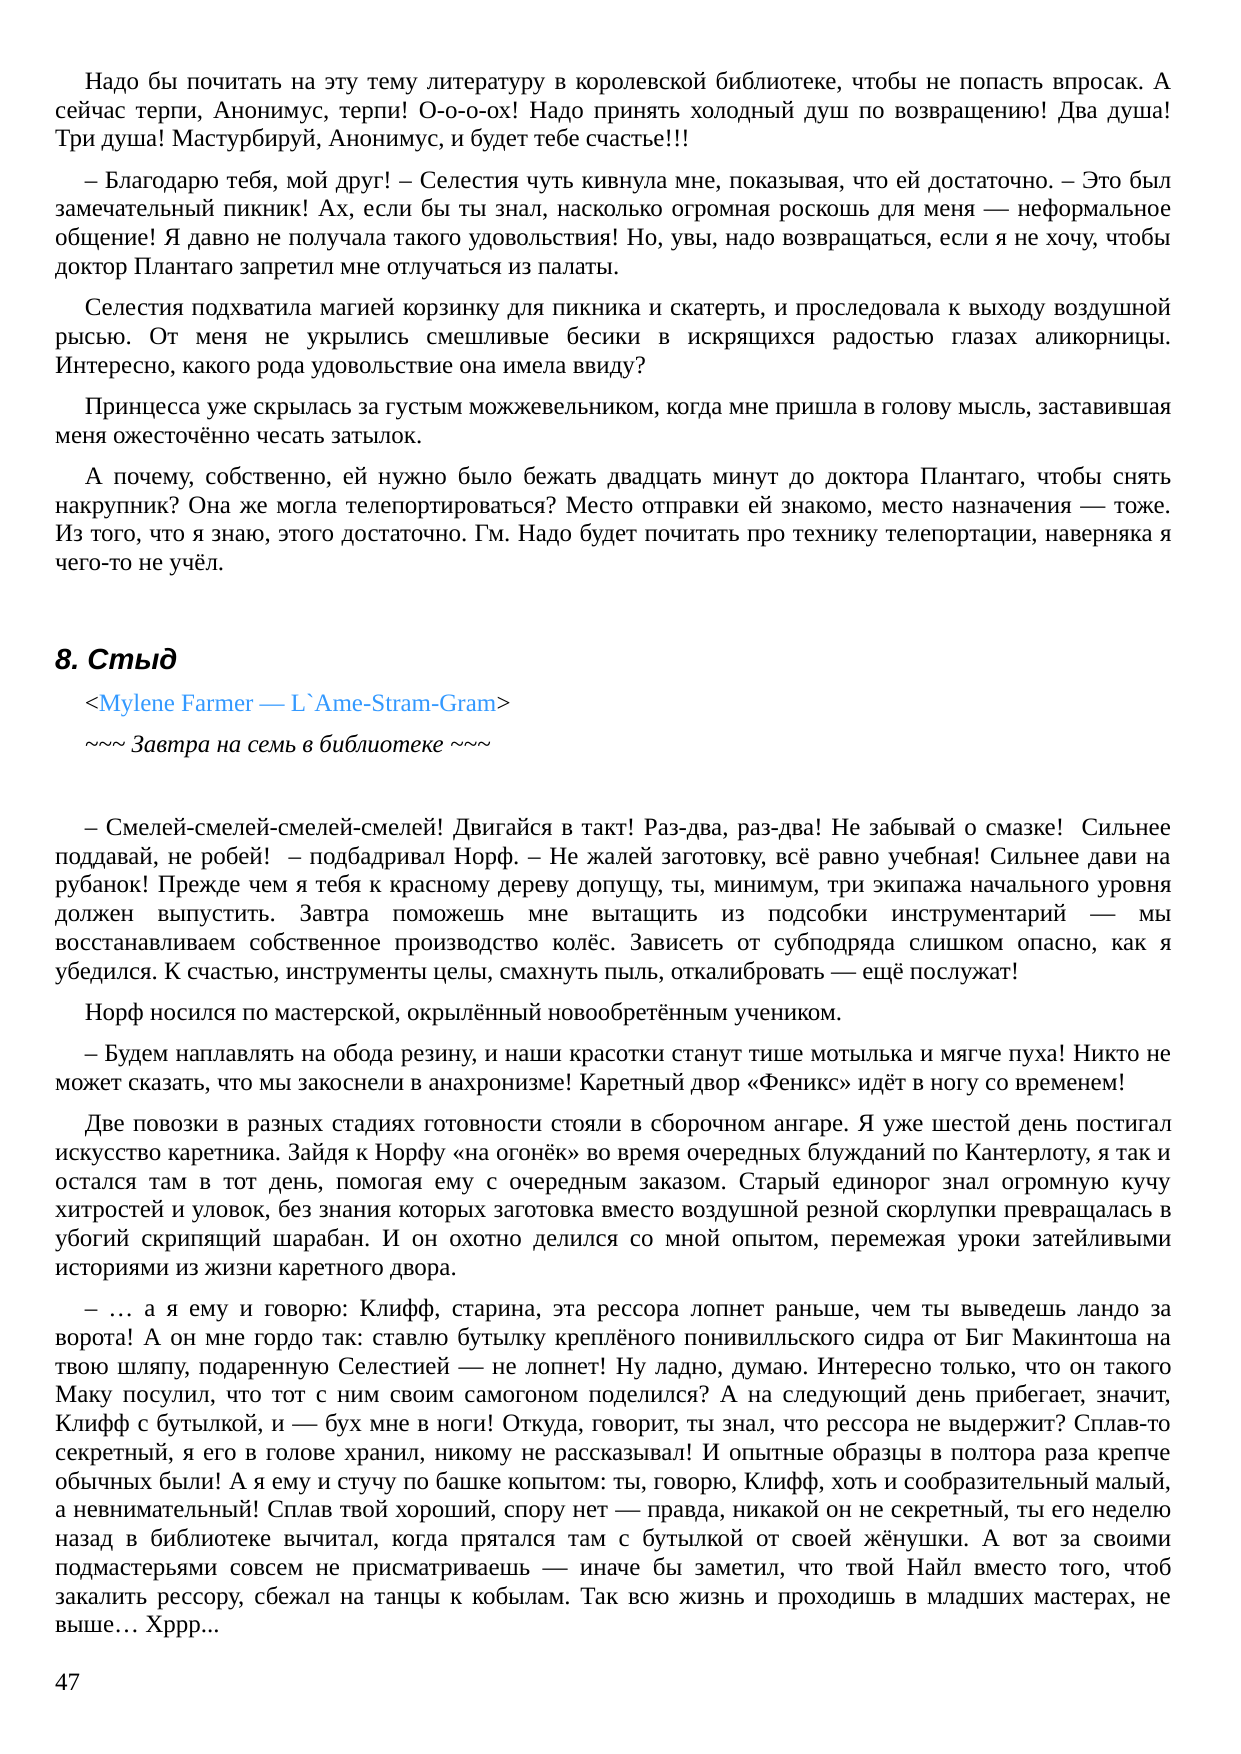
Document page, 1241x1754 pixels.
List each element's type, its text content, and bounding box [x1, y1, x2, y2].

text – Смелей-смелей-смелей-смелей! Двигайся в такт! Раз-два, раз-два! Не забывай о смазке! Сильнее поддавай, не робей! – подбадривал Норф. – Не жалей заготовку, всё равно учебная! Сильнее дави на рубанок! Прежде чем я тебя к красному дереву допущу, ты, минимум, три экипажа начального уровня должен выпустить. Завтра поможешь мне вытащить из подсобки инструментарий — мы восстанавливаем собственное производство колёс. Зависеть от субподряда слишком опасно, как я убедился. К счастью, инструменты целы, смахнуть пыль, откалибровать — ещё послужат! [55, 812, 1173, 984]
text – Благодарю тебя, мой друг! – Селестия чуть кивнула мне, показывая, что ей достаточно. – Это был замечательный пикник! Ах, если бы ты знал, насколько огромная роскошь для меня — неформальное общение! Я давно не получала такого удовольствия! Но, увы, надо возвращаться, если я не хочу, чтобы доктор Плантаго запретил мне отлучаться из палаты. [55, 165, 1173, 280]
text Норф носился по мастерской, окрылённый новообретённым учеником. [55, 997, 1173, 1026]
text ~~~ Завтра на семь в библиотеке ~~~ [55, 729, 1173, 758]
text – Будем наплавлять на обода резину, и наши красотки станут тише мотылька и мягче пуха! Никто не может сказать, что мы закоснели в анахронизме! Каретный двор «Феникс» идёт в ногу со временем! [55, 1038, 1173, 1096]
text Две повозки в разных стадиях готовности стояли в сборочном ангаре. Я уже шестой день постигал искусство каретника. Зайдя к Норфу «на огонёк» во время очередных блужданий по Кантерлоту, я так и остался там в тот день, помогая ему с очередным заказом. Старый единорог знал огромную кучу хитростей и уловок, без знания которых заготовка вместо воздушной резной скорлупки превращалась в убогий скрипящий шарабан. И он охотно делился со мной опытом, перемежая уроки затейливыми историями из жизни каретного двора. [55, 1108, 1173, 1281]
text А почему, собственно, ей нужно было бежать двадцать минут до доктора Плантаго, чтобы снять накрупник? Она же могла телепортироваться? Место отправки ей знакомо, место назначения — тоже. Из того, что я знаю, этого достаточно. Гм. Надо будет почитать про технику телепортации, наверняка я чего-то не учёл. [55, 461, 1173, 576]
text Надо бы почитать на эту тему литературу в королевской библиотеке, чтобы не попасть впросак. А сейчас терпи, Анонимус, терпи! О-о-о-ох! Надо принять холодный душ по возвращению! Два душа! Три душа! Мастурбируй, Анонимус, и будет тебе счастье!!! [55, 66, 1173, 152]
text <Mylene Farmer — L`Ame-Stram-Gram> [55, 688, 1173, 717]
text – … а я ему и говорю: Клифф, старина, эта рессора лопнет раньше, чем ты выведешь ландо за ворота! А он мне гордо так: ставлю бутылку креплёного понивилльского сидра от Биг Макинтоша на твою шляпу, подаренную Селестией — не лопнет! Ну ладно, думаю. Интересно только, что он такого Маку посулил, что тот с ним своим самогоном поделился? А на следующий день прибегает, значит, Клифф с бутылкой, и — бух мне в ноги! Откуда, говорит, ты знал, что рессора не выдержит? Сплав-то секретный, я его в голове хранил, никому не рассказывал! И опытные образцы в полтора раза крепче обычных были! А я ему и стучу по башке копытом: ты, говорю, Клифф, хоть и сообразительный малый, а невнимательный! Сплав твой хороший, спору нет — правда, никакой он не секретный, ты его неделю назад в библиотеке вычитал, когда прятался там с бутылкой от своей жёнушки. А вот за своими подмастерьями совсем не присматриваешь — иначе бы заметил, что твой Найл вместо того, чтоб закалить рессору, сбежал на танцы к кобылам. Так всю жизнь и проходишь в младших мастерах, не выше… Хррр... [55, 1293, 1173, 1638]
text Принцесса уже скрылась за густым можжевельником, когда мне пришла в голову мысль, заставившая меня ожесточённо чесать затылок. [55, 391, 1173, 448]
text Селестия подхватила магией корзинку для пикника и скатерть, и проследовала к выходу воздушной рысью. От меня не укрылись смешливые бесики в искрящихся радостью глазах аликорницы. Интересно, какого рода удовольствие она имела ввиду? [55, 292, 1173, 378]
subtitle 8. Стыд [55, 642, 1173, 676]
